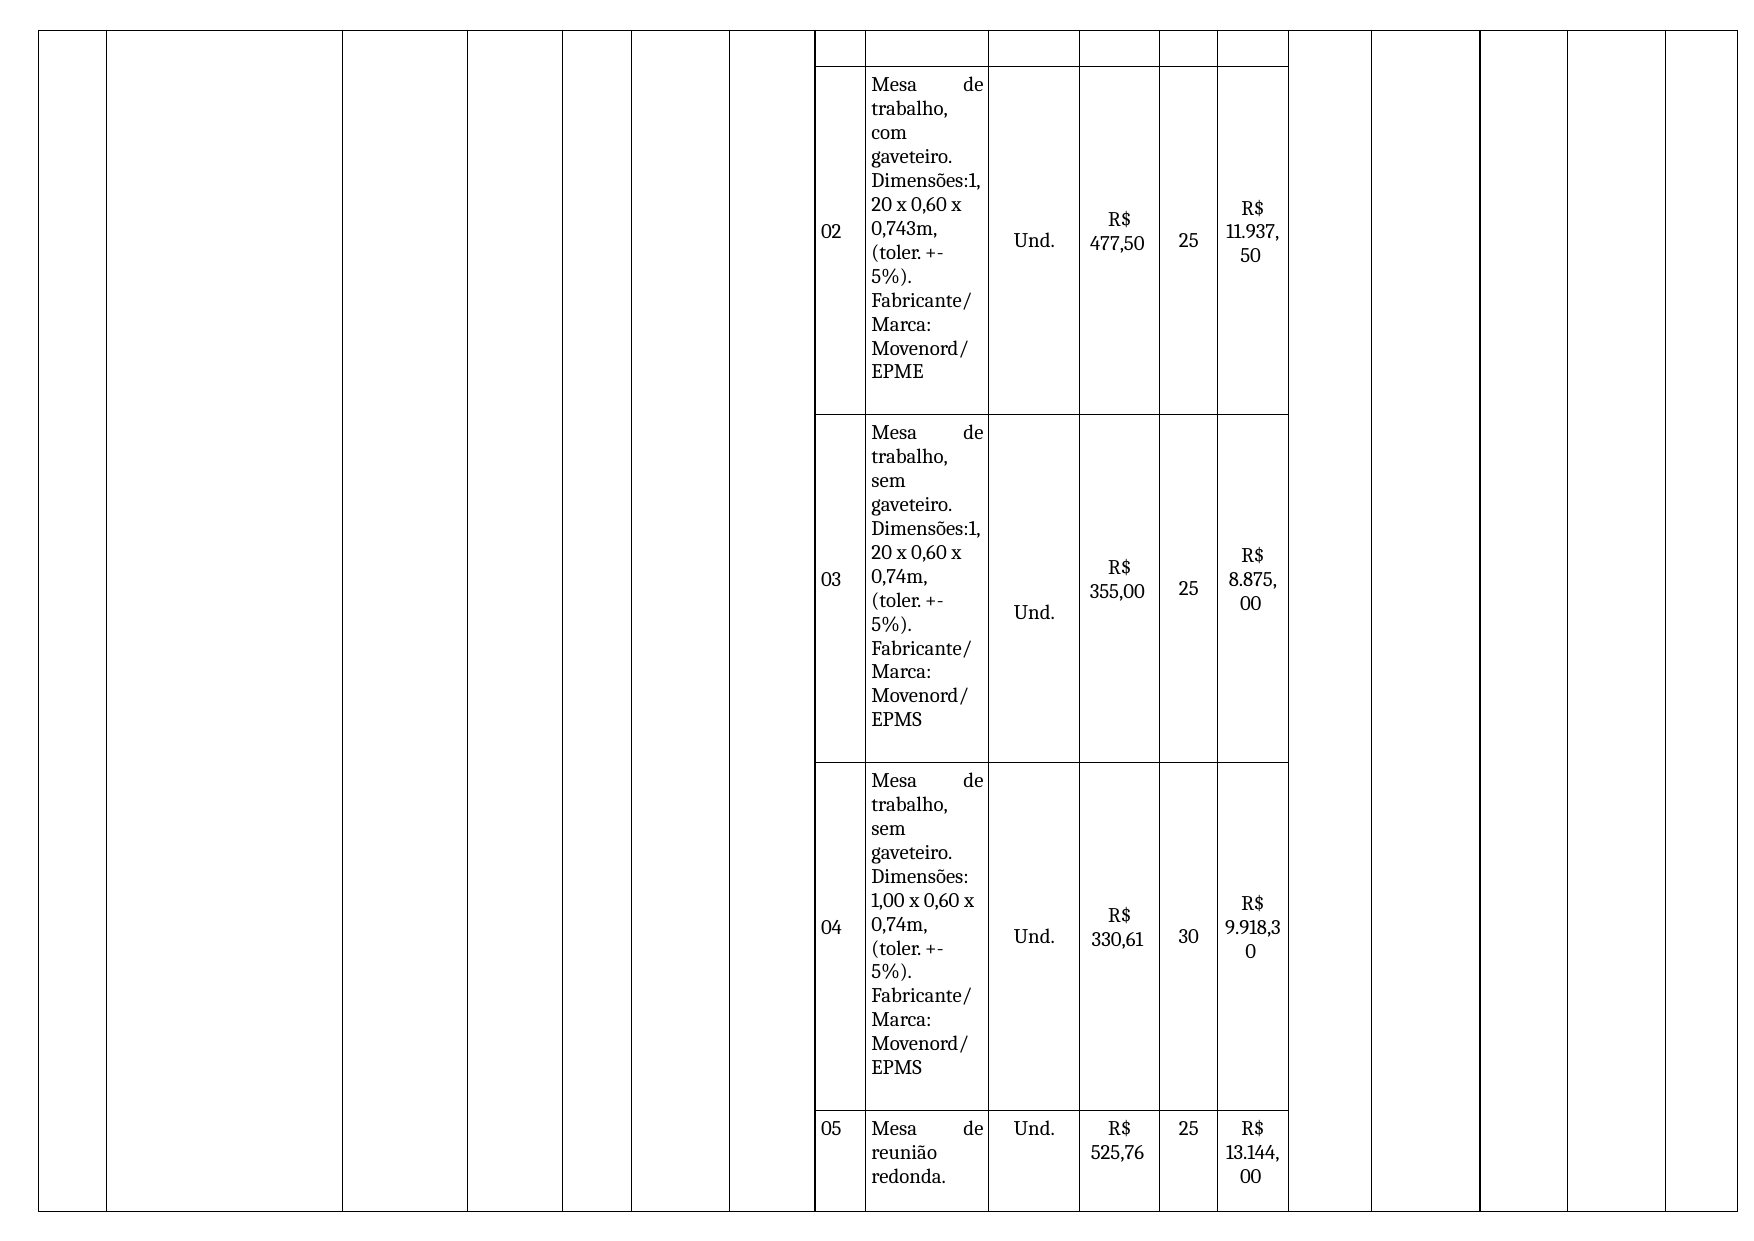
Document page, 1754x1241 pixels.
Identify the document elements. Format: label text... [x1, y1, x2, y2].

table_cell [866, 31, 988, 66]
table_cell [1568, 31, 1665, 1211]
table_cell 25 [1160, 415, 1217, 762]
table_cell 30 [1160, 763, 1217, 1110]
table_cell Und. [989, 67, 1079, 414]
table_cell [107, 31, 342, 1211]
table_cell [1666, 31, 1737, 1211]
table_cell Mesa de trabalho, sem gaveteiro. Dimensões:1,20 x 0,60 x 0,74m, (toler. +- 5%). Fabricante/Marca: Movenord/EPMS [866, 415, 988, 762]
table_cell 04 [816, 763, 865, 1110]
table_cell 05 [816, 1111, 865, 1211]
table_cell [1080, 31, 1159, 66]
table_cell [1218, 31, 1288, 66]
table_cell [1481, 31, 1567, 1211]
table_cell [563, 31, 631, 1211]
table_cell [1289, 31, 1371, 1211]
table_cell 03 [816, 415, 865, 762]
table_cell [730, 31, 814, 1211]
table_cell Und. [989, 415, 1079, 762]
table_cell R$ 525,76 [1080, 1111, 1159, 1211]
table_cell [468, 31, 562, 1211]
table_cell Und. [989, 1111, 1079, 1211]
table_cell Mesa de trabalho, sem gaveteiro. Dimensões: 1,00 x 0,60 x 0,74m, (toler. +- 5%). Fabricante/Marca: Movenord/EPMS [866, 763, 988, 1110]
table_cell R$ 9.918,30 [1218, 763, 1288, 1110]
table_cell R$ 8.875,00 [1218, 415, 1288, 762]
table_cell R$ 355,00 [1080, 415, 1159, 762]
table_cell Mesa de reunião redonda. [866, 1111, 988, 1211]
table_cell Mesa de trabalho, com gaveteiro. Dimensões:1,20 x 0,60 x 0,743m, (toler. +- 5%). Fabricante/Marca: Movenord/EPME [866, 67, 988, 414]
table_cell Und. [989, 763, 1079, 1110]
table_cell [816, 31, 865, 66]
table_cell [1160, 31, 1217, 66]
table_cell 25 [1160, 1111, 1217, 1211]
table_cell R$ 477,50 [1080, 67, 1159, 414]
table_cell R$ 13.144,00 [1218, 1111, 1288, 1211]
table_cell [989, 31, 1079, 66]
table_cell R$ 330,61 [1080, 763, 1159, 1110]
table_cell [1372, 31, 1479, 1211]
table_cell R$ 11.937,50 [1218, 67, 1288, 414]
table_cell [343, 31, 467, 1211]
table_cell [632, 31, 729, 1211]
table_cell 25 [1160, 67, 1217, 414]
table_cell 02 [816, 67, 865, 414]
table_cell [39, 31, 106, 1211]
